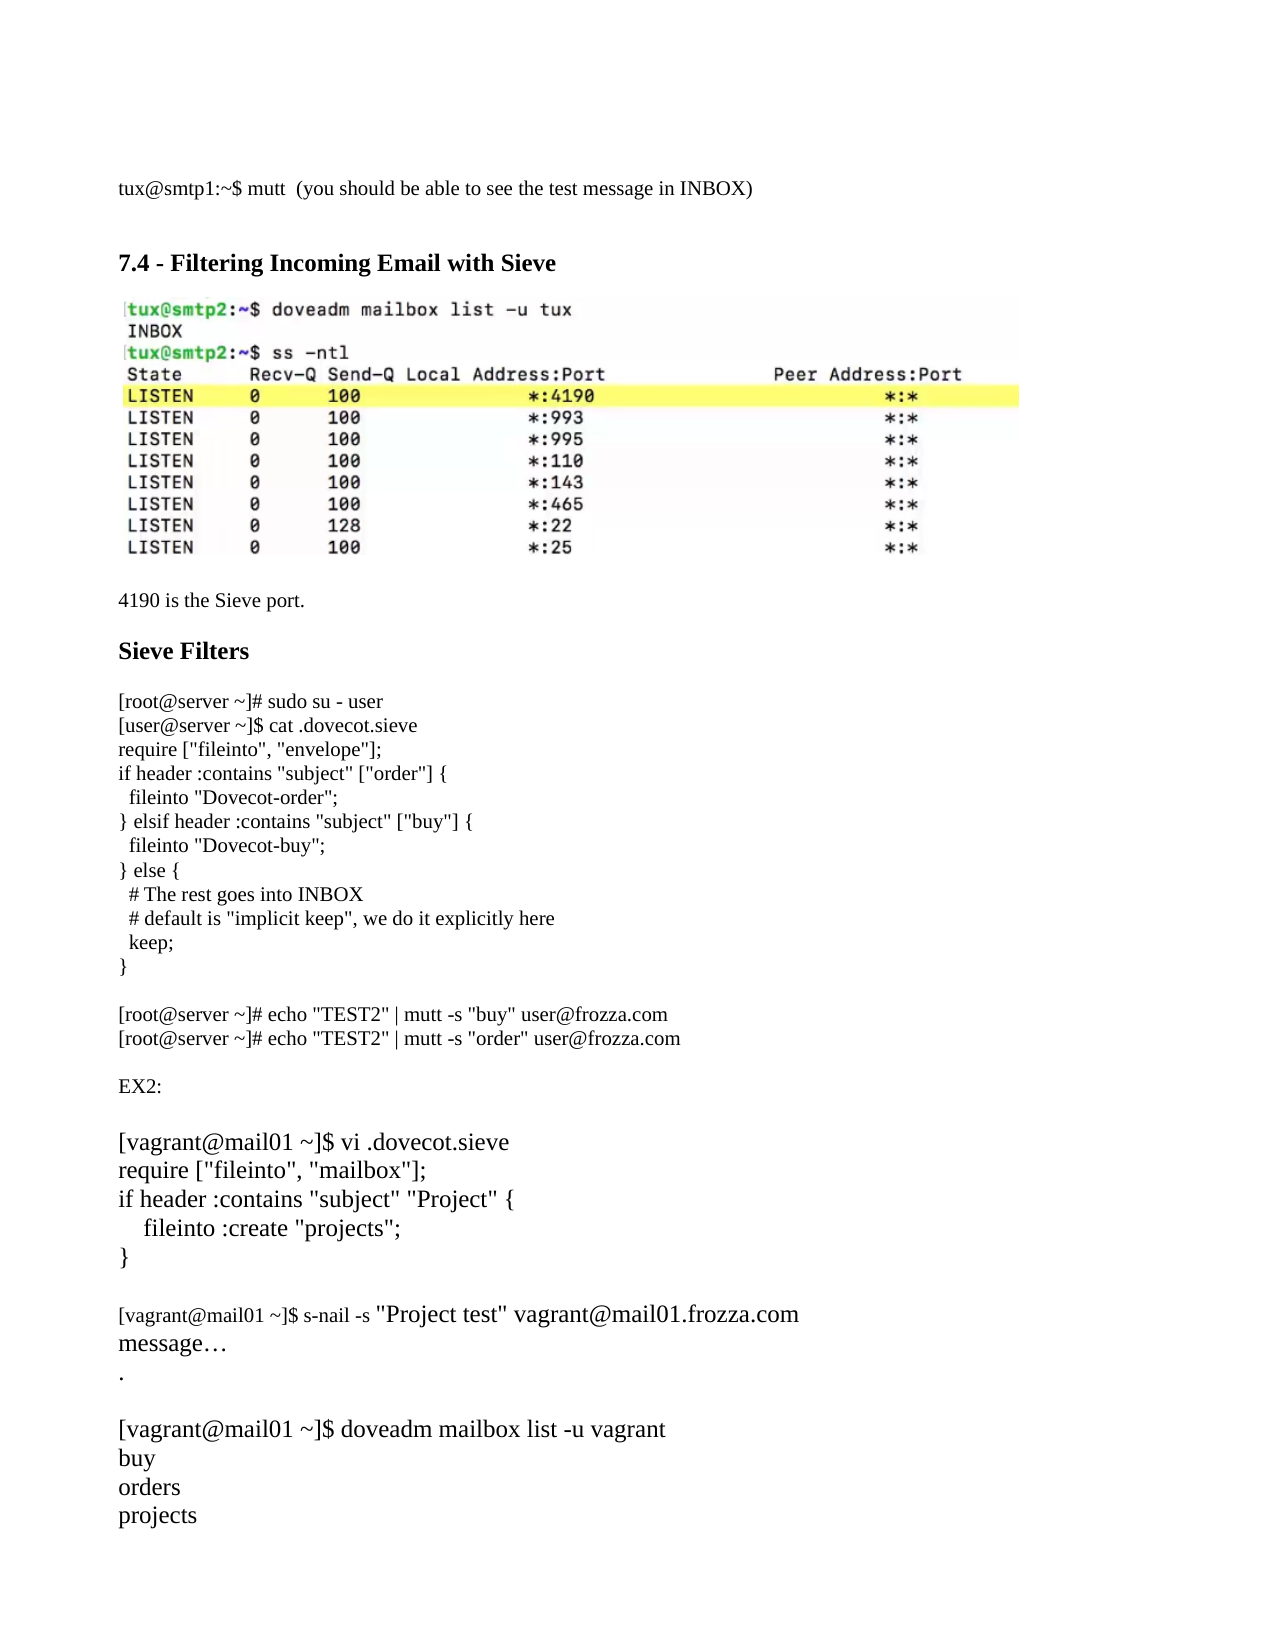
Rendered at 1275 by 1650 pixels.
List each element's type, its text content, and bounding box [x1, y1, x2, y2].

text Sieve Filters [118, 636, 1157, 665]
text [root@server ~]# echo "TEST2" | mutt -s "buy" user@frozza.com [118, 1002, 1157, 1026]
text 7.4 - Filtering Incoming Email with Sieve [118, 248, 1157, 277]
text [vagrant@mail01 ~]$ vi .dovecot.sieve [118, 1127, 1157, 1156]
text . [118, 1357, 1157, 1386]
text projects [118, 1501, 1157, 1529]
text EX2: [118, 1074, 1157, 1098]
text if header :contains "subject" "Project" { [118, 1184, 1157, 1213]
text 4190 is the Sieve port. [118, 588, 1157, 612]
text require ["fileinto", "envelope"]; [118, 737, 1157, 761]
text orders [118, 1472, 1157, 1501]
picture [123, 297, 1019, 555]
text [vagrant@mail01 ~]$ doveadm mailbox list -u vagrant [118, 1414, 1157, 1443]
text } elsif header :contains "subject" ["buy"] { [118, 809, 1157, 833]
text # The rest goes into INBOX [118, 882, 1157, 906]
text [root@server ~]# sudo su - user [118, 689, 1157, 713]
text [root@server ~]# echo "TEST2" | mutt -s "order" user@frozza.com [118, 1026, 1157, 1050]
text # default is "implicit keep", we do it explicitly here [118, 906, 1157, 930]
text } [118, 954, 1157, 978]
text tux@smtp1:~$ mutt (you should be able to see the test message in INBOX) [118, 176, 1157, 200]
text keep; [118, 930, 1157, 954]
text [vagrant@mail01 ~]$ s-nail -s "Project test" vagrant@mail01.frozza.com [118, 1299, 1157, 1328]
text } else { [118, 857, 1157, 882]
text fileinto "Dovecot-order"; [118, 785, 1157, 809]
text } [118, 1242, 1157, 1271]
text if header :contains "subject" ["order"] { [118, 761, 1157, 785]
text buy [118, 1443, 1157, 1472]
text require ["fileinto", "mailbox"]; [118, 1156, 1157, 1184]
text [user@server ~]$ cat .dovecot.sieve [118, 713, 1157, 737]
text fileinto :create "projects"; [118, 1213, 1157, 1242]
text message… [118, 1328, 1157, 1357]
text fileinto "Dovecot-buy"; [118, 833, 1157, 857]
